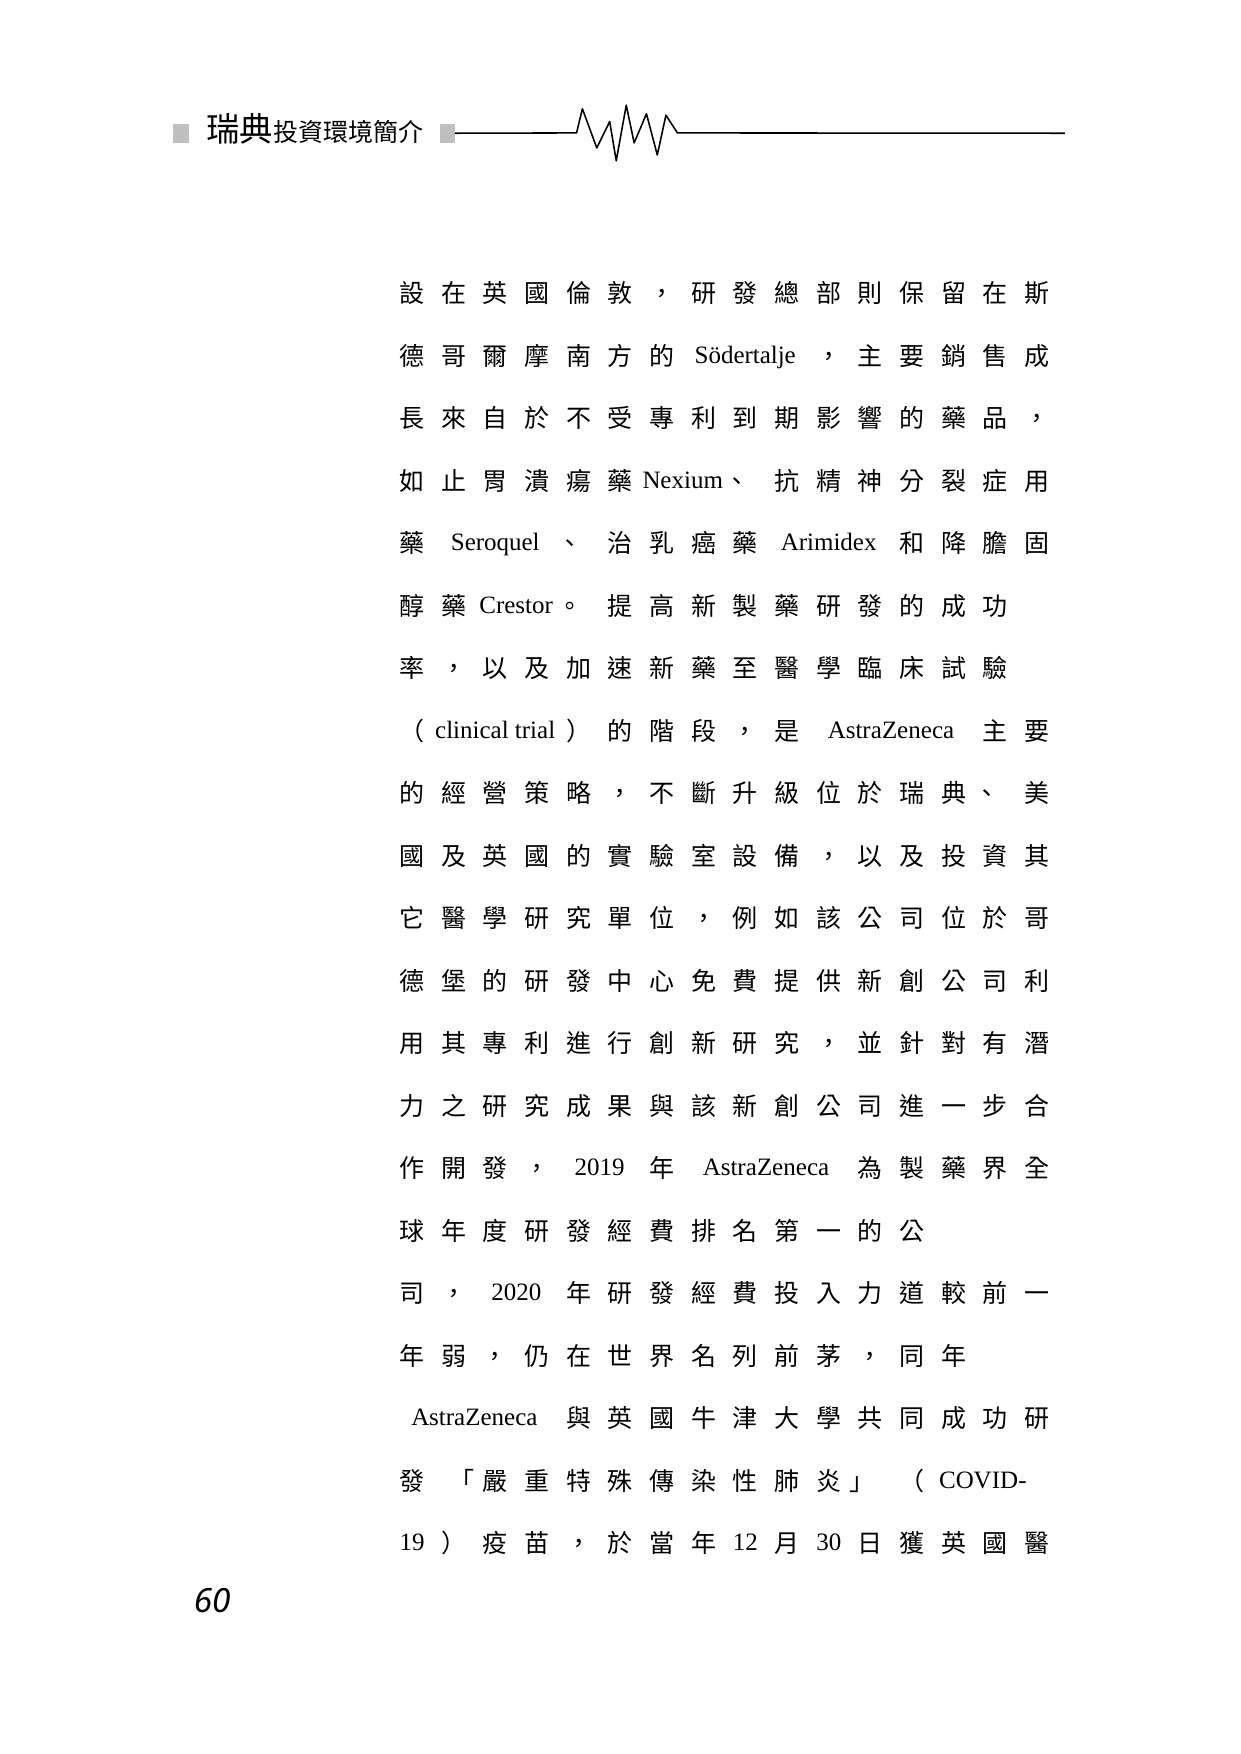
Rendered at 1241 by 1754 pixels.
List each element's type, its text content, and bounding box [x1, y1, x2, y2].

text 設在英國倫敦，研發總部則保留在斯德哥爾摩南方的Södertalje，主要銷售成長來自於不受專利到期影響的藥品，如止胃潰瘍藥Nexium、抗精神分裂症用藥Seroquel、治乳癌藥Arimidex和降膽固醇藥Crestor。提高新製藥研發的成功率，以及加速新藥至醫學臨床試驗（clinical trial）的階段，是AstraZeneca主要的經營策略，不斷升級位於瑞典、美國及英國的實驗室設備，以及投資其它醫學研究單位，例如該公司位於哥德堡的研發中心免費提供新創公司利用其專利進行創新研究，並針對有潛力之研究成果與該新創公司進一步合作開發，2019年AstraZeneca為製藥界全球年度研發經費排名第一的公司，2020年研發經費投入力道較前一年弱，仍在世界名列前茅，同年AstraZeneca與英國牛津大學共同成功研發「嚴重特殊傳染性肺炎」（COVID-19）疫苗，於當年12月30日獲英國醫 [306, 250, 1058, 1563]
